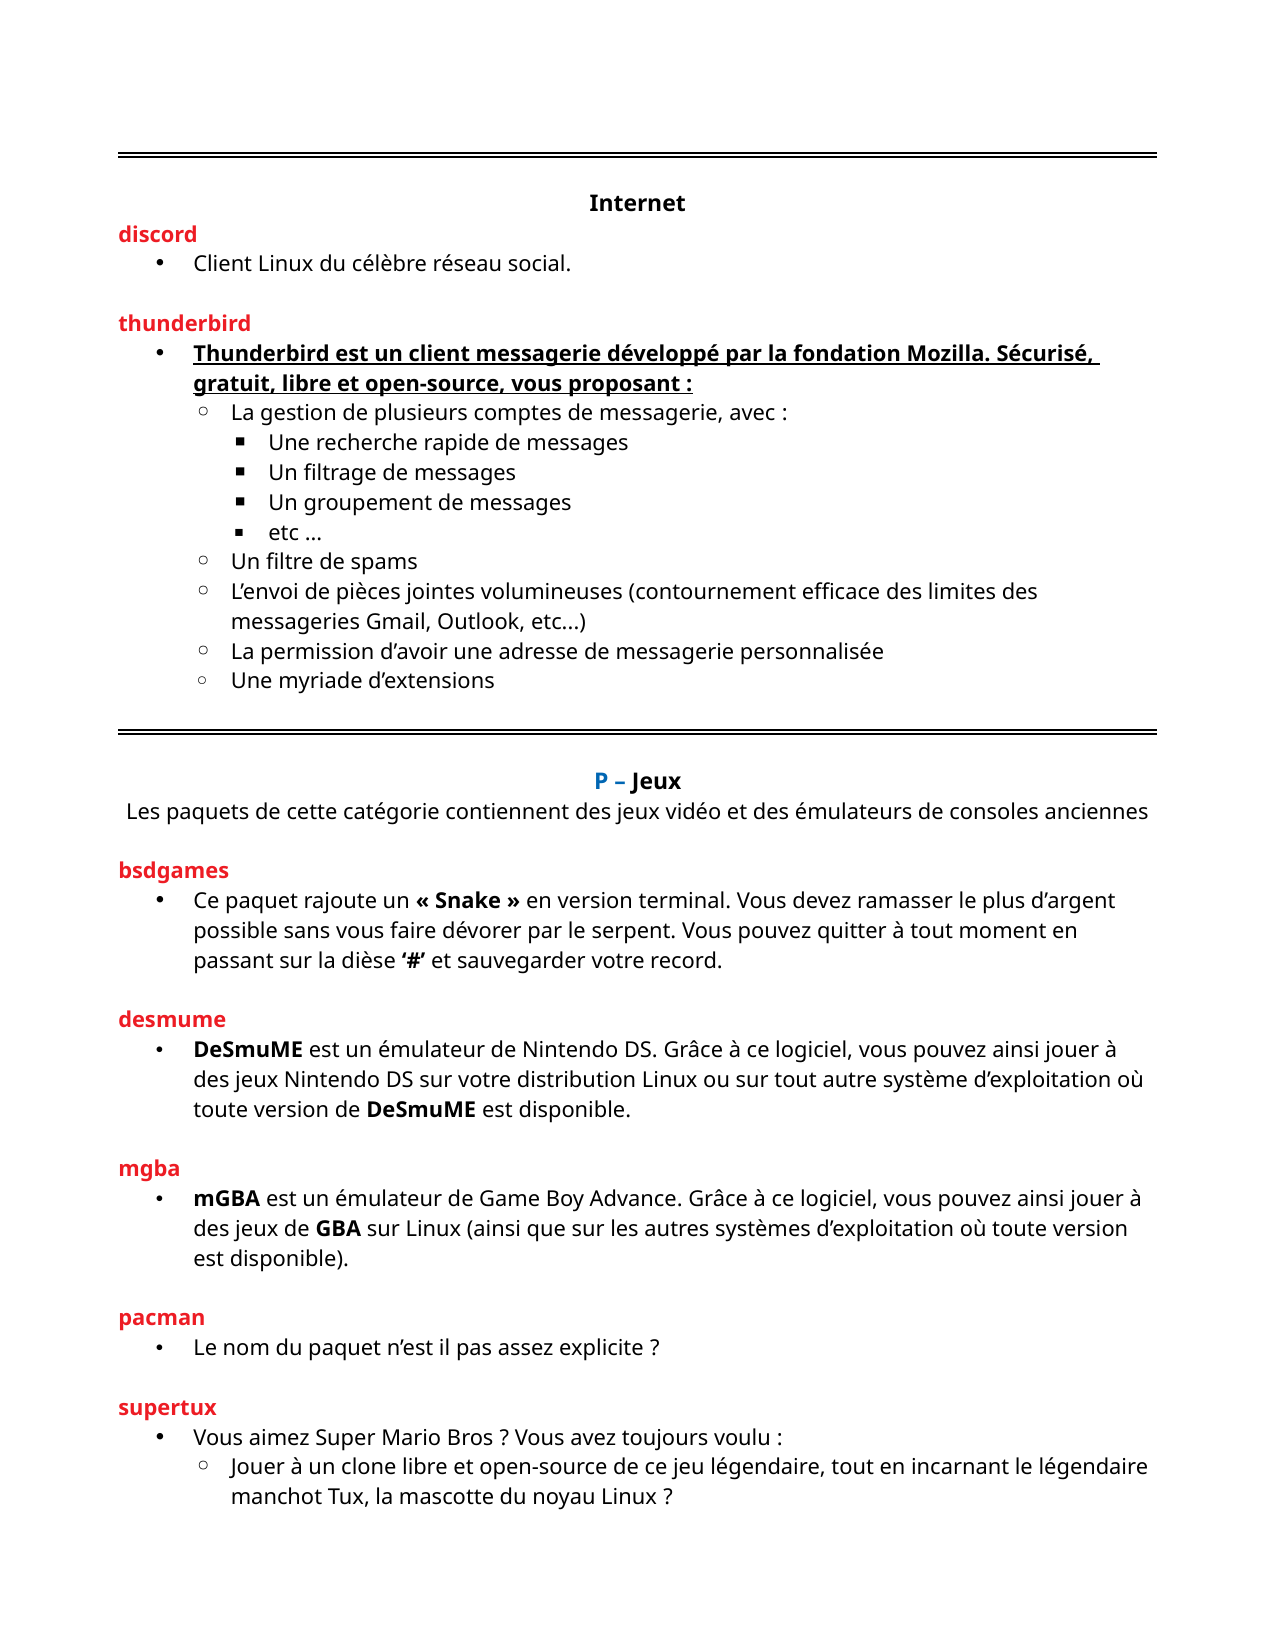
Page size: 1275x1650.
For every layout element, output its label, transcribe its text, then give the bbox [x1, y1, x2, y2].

list DeSmuME est un émulateur de Nintendo DS. Grâce à ce logiciel, vous pouvez ainsi jouer à des jeux Nintendo DS sur votre distribution Linux ou sur tout autre système d’exploitation où toute version de DeSmuME est disponible. [156, 1034, 1157, 1123]
text mgba [118, 1153, 1157, 1183]
list La permission d’avoir une adresse de messagerie personnalisée [193, 636, 1157, 666]
text desmume [118, 1004, 1157, 1034]
list Client Linux du célèbre réseau social. [156, 248, 1157, 278]
list L’envoi de pièces jointes volumineuses (contournement efficace des limites des messageries Gmail, Outlook, etc...) [193, 576, 1157, 636]
list Une myriade d’extensions [193, 666, 1157, 695]
list Un filtre de spams [193, 546, 1157, 576]
text Internet [118, 187, 1157, 219]
list La gestion de plusieurs comptes de messagerie, avec : [193, 397, 1157, 427]
text Les paquets de cette catégorie contiennent des jeux vidéo et des émulateurs de consoles anciennes [118, 796, 1157, 826]
list Le nom du paquet n’est il pas assez explicite ? [156, 1332, 1157, 1362]
list Thunderbird est un client messagerie développé par la fondation Mozilla. Sécurisé, gratuit, libre et open-source, vous proposant : [156, 338, 1157, 397]
list Un filtrage de messages [231, 457, 1157, 487]
list etc ... [231, 517, 1157, 546]
list Un groupement de messages [231, 487, 1157, 517]
list Une recherche rapide de messages [231, 427, 1157, 457]
list Ce paquet rajoute un « Snake » en version terminal. Vous devez ramasser le plus d’argent possible sans vous faire dévorer par le serpent. Vous pouvez quitter à tout moment en passant sur la dièse ‘#’ et sauvegarder votre record. [156, 885, 1157, 974]
list mGBA est un émulateur de Game Boy Advance. Grâce à ce logiciel, vous pouvez ainsi jouer à des jeux de GBA sur Linux (ainsi que sur les autres systèmes d’exploitation où toute version est disponible). [156, 1183, 1157, 1272]
text discord [118, 219, 1157, 248]
list Vous aimez Super Mario Bros ? Vous avez toujours voulu : [156, 1421, 1157, 1451]
text thunderbird [118, 308, 1157, 338]
list Jouer à un clone libre et open-source de ce jeu légendaire, tout en incarnant le légendaire manchot Tux, la mascotte du noyau Linux ? [193, 1451, 1157, 1511]
text P – Jeux [118, 764, 1157, 796]
text pacman [118, 1302, 1157, 1332]
text supertux [118, 1392, 1157, 1421]
text bsdgames [118, 855, 1157, 885]
